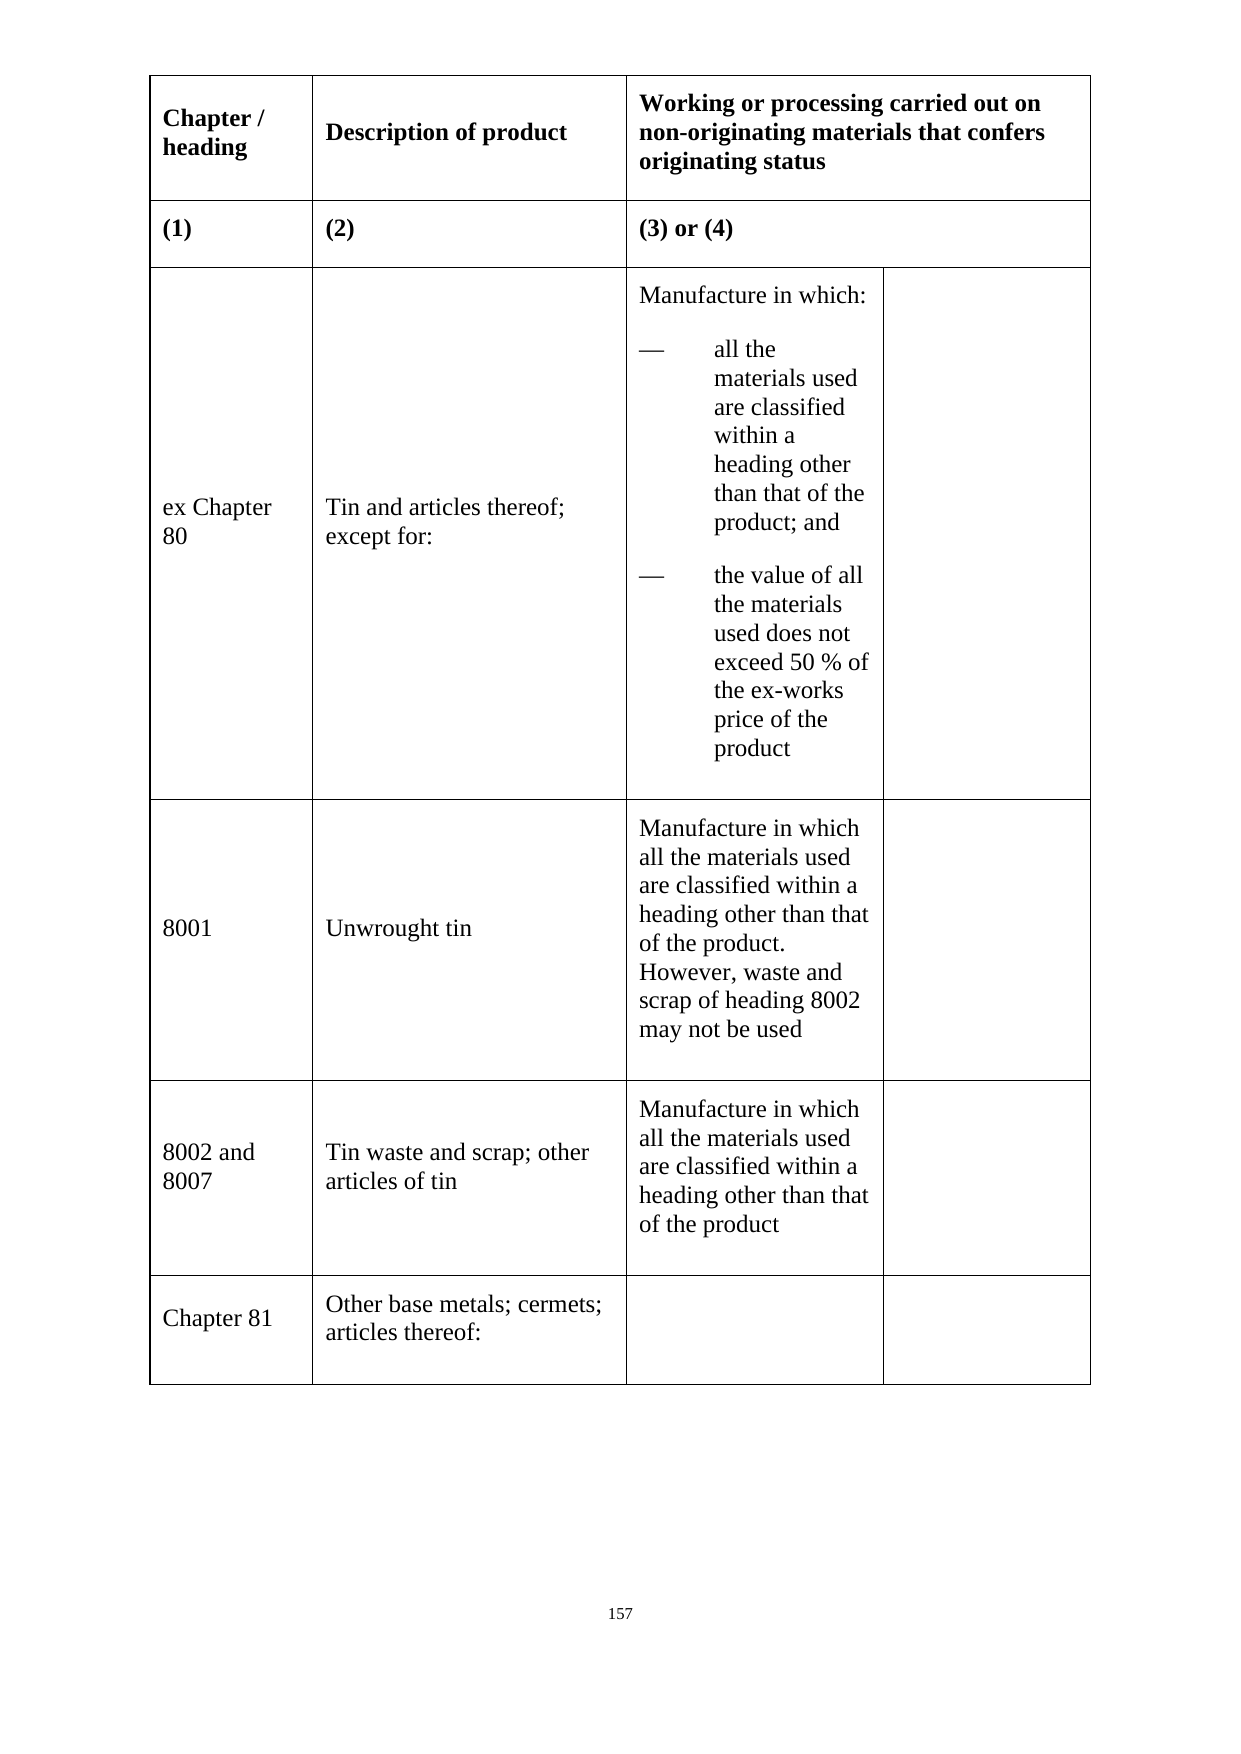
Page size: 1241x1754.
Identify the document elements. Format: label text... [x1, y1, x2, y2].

table_cell Manufacture in which all the materials used are classified within a heading other than that of the product. However, waste and scrap of heading 8002 may not be used [627, 800, 883, 1080]
table_cell Other base metals; cermets; articles thereof: [313, 1276, 626, 1384]
table_cell [627, 1276, 883, 1384]
table_cell [884, 800, 1090, 1080]
table_cell [884, 268, 1090, 799]
table_cell 8002 and 8007 [151, 1081, 312, 1275]
table_cell (3) or (4) [627, 201, 1090, 267]
table_cell (2) [313, 201, 626, 267]
table_cell Unwrought tin [313, 800, 626, 1080]
table_cell Manufacture in which: — all the materials used are classified within a heading other than that of the product; and — the value of all the materials used does not exceed 50 % of the ex‐works price of the product [627, 268, 883, 799]
table_cell [884, 1276, 1090, 1384]
table_cell Tin and articles thereof; except for: [313, 268, 626, 799]
table_header Description of product [313, 76, 626, 200]
table_header Chapter / heading [151, 76, 312, 200]
table_cell Chapter 81 [151, 1276, 312, 1384]
table_cell Manufacture in which all the materials used are classified within a heading other than that of the product [627, 1081, 883, 1275]
table_cell ex Chapter 80 [151, 268, 312, 799]
table_cell [884, 1081, 1090, 1275]
table_cell 8001 [151, 800, 312, 1080]
table_header Working or processing carried out on non‐originating materials that confers originating status [627, 76, 1090, 200]
table_cell Tin waste and scrap; other articles of tin [313, 1081, 626, 1275]
table_cell (1) [151, 201, 312, 267]
